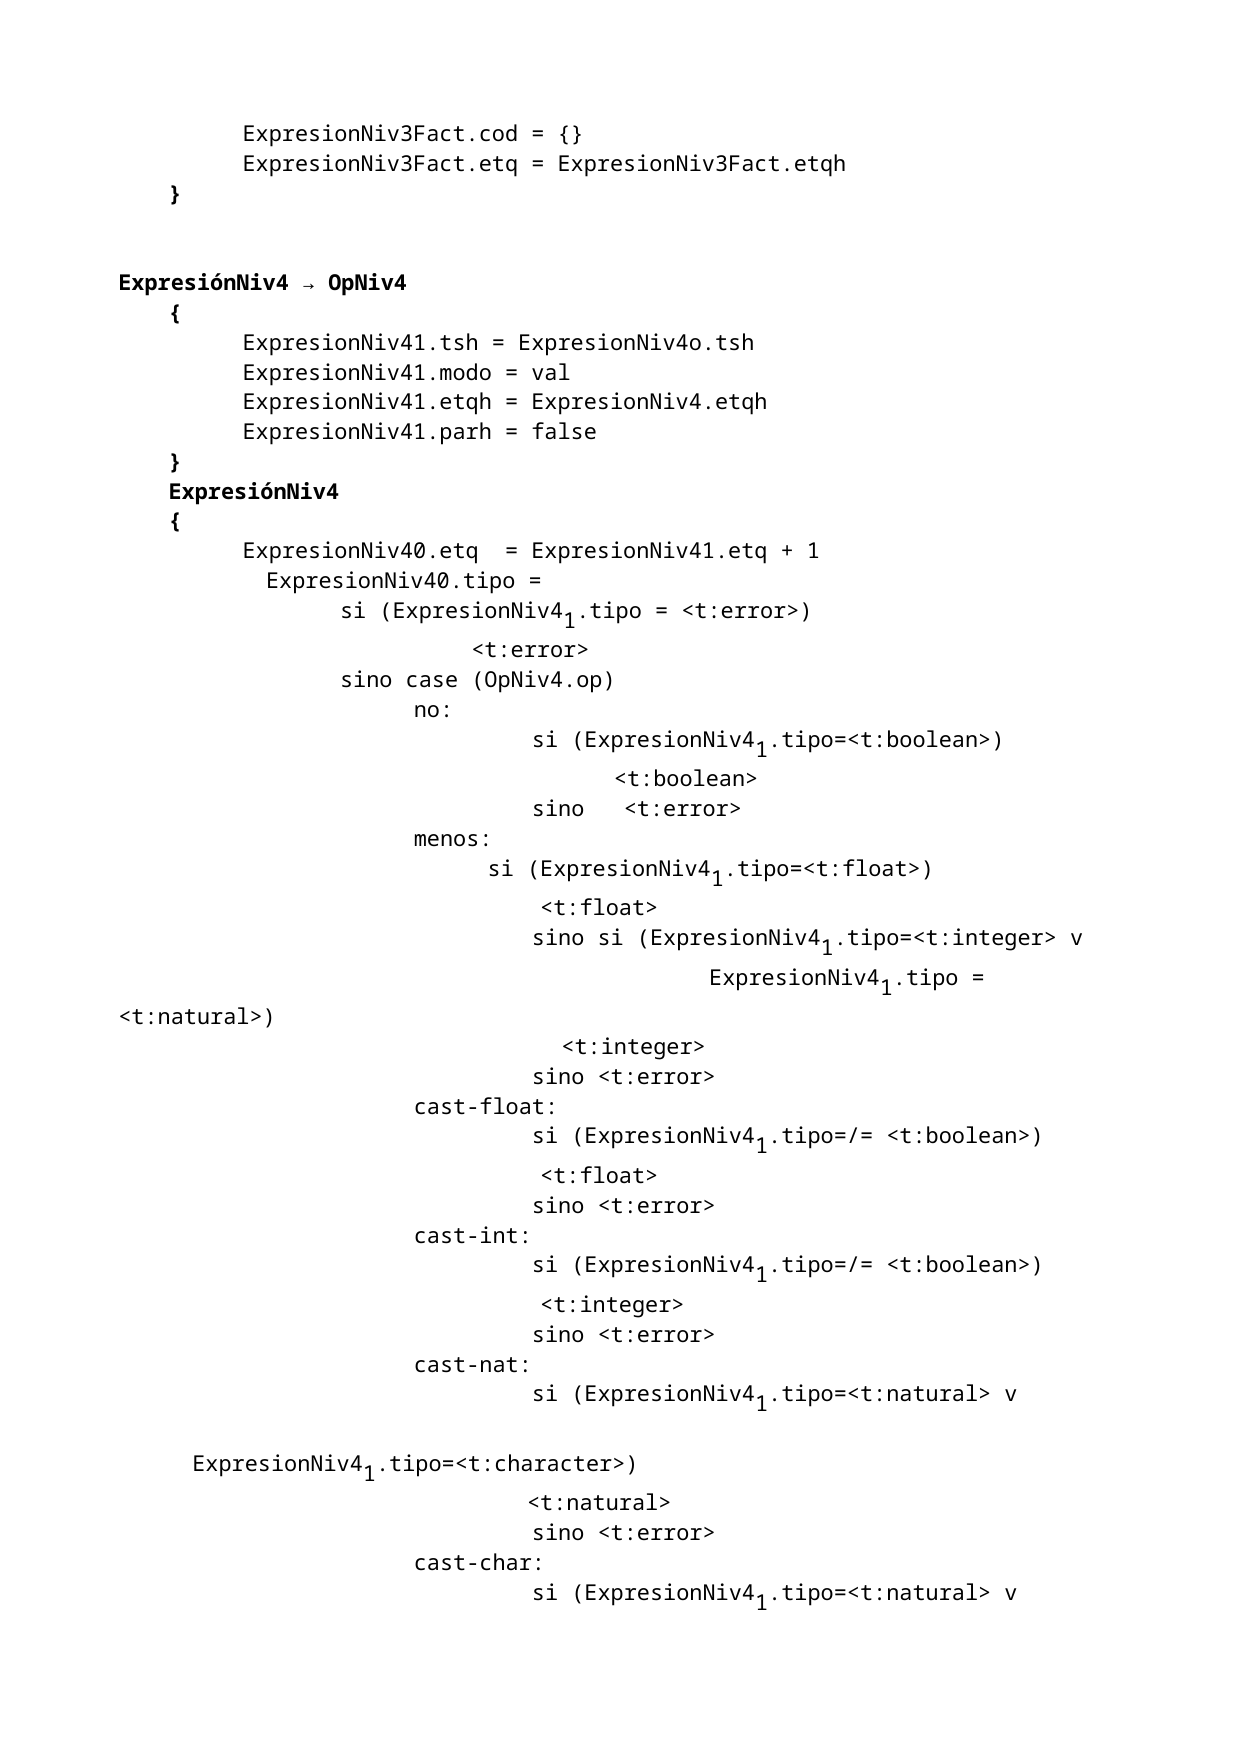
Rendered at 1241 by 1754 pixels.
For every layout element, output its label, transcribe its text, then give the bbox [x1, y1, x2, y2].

text } [168, 446, 1122, 476]
text sino <t:error> [118, 1319, 1122, 1348]
text no: [118, 694, 1122, 724]
text ExpresionNiv41.parh = false [168, 416, 1122, 446]
text } [168, 178, 1122, 207]
text ExpresionNiv41.modo = val [168, 356, 1122, 386]
text si (ExpresionNiv41.tipo=<t:float>) [118, 853, 1122, 892]
text { [168, 505, 1122, 535]
text <t:integer> [118, 1289, 1122, 1319]
text ExpresiónNiv4 [168, 476, 1122, 505]
text ExpresionNiv3Fact.etq = ExpresionNiv3Fact.etqh [168, 148, 1122, 178]
text sino <t:error> [118, 793, 1122, 823]
text menos: [118, 823, 1122, 853]
text ExpresionNiv41.tsh = ExpresionNiv4o.tsh [168, 327, 1122, 356]
text ExpresionNiv40.etq = ExpresionNiv41.etq + 1 [168, 535, 1122, 565]
text ExpresiónNiv4 → OpNiv4 [118, 267, 1122, 297]
text si (ExpresionNiv41.tipo = <t:error>) [118, 595, 1122, 634]
text ExpresionNiv3Fact.cod = {} [168, 118, 1122, 148]
text sino <t:error> [118, 1190, 1122, 1219]
text ExpresionNiv40.tipo = [118, 565, 1122, 595]
text <t:error> [118, 634, 1122, 664]
text si (ExpresionNiv41.tipo=<t:boolean>) [118, 724, 1122, 763]
text <t:natural> [118, 1487, 1122, 1517]
text sino case (OpNiv4.op) [118, 664, 1122, 694]
text ExpresionNiv41.etqh = ExpresionNiv4.etqh [168, 386, 1122, 416]
text <t:integer> [118, 1031, 1122, 1061]
text si (ExpresionNiv41.tipo=<t:natural> v ExpresionNiv41.tipo=<t:character>) [118, 1378, 1122, 1487]
text cast-int: [118, 1219, 1122, 1249]
text si (ExpresionNiv41.tipo=/= <t:boolean>) [118, 1120, 1122, 1160]
text si (ExpresionNiv41.tipo=<t:natural> v [118, 1577, 1122, 1616]
text { [168, 297, 1122, 327]
text sino si (ExpresionNiv41.tipo=<t:integer> v ExpresionNiv41.tipo = <t:natural>) [118, 922, 1122, 1031]
text cast-char: [118, 1547, 1122, 1577]
text sino <t:error> [118, 1061, 1122, 1091]
text sino <t:error> [118, 1517, 1122, 1547]
text cast-nat: [118, 1348, 1122, 1378]
text <t:float> [118, 1160, 1122, 1190]
text <t:float> [118, 892, 1122, 922]
text si (ExpresionNiv41.tipo=/= <t:boolean>) [118, 1249, 1122, 1289]
text cast-float: [118, 1091, 1122, 1120]
text <t:boolean> [118, 763, 1122, 793]
